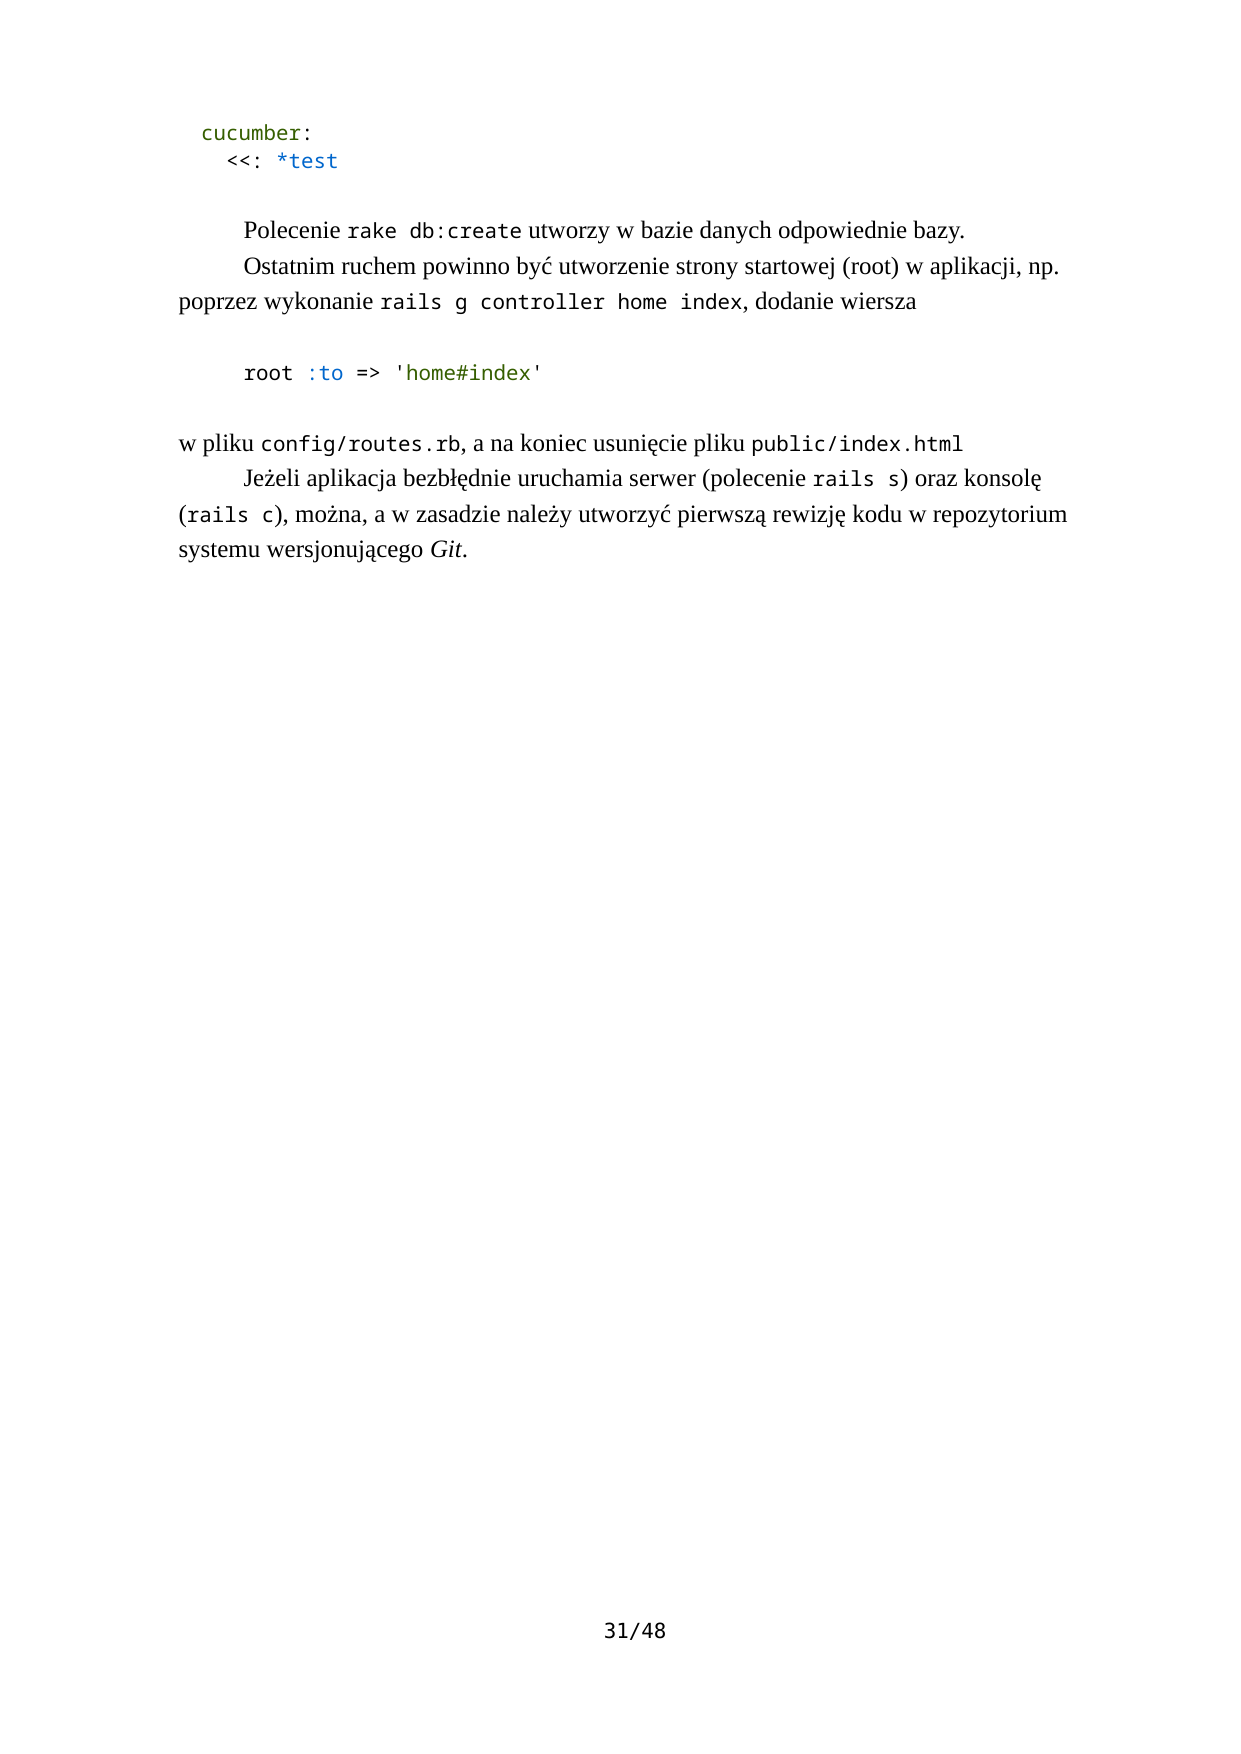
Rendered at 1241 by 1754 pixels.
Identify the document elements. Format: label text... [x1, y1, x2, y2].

text Polecenie rake db:create utworzy w bazie danych odpowiednie bazy. [178, 210, 1093, 246]
table_header cucumber: <<: *test [177, 118, 1093, 175]
text w pliku config/routes.rb, a na koniec usunięcie pliku public/index.html [178, 423, 1093, 458]
text Jeżeli aplikacja bezbłędnie uruchamia serwer (polecenie rails s) oraz konsolę (rails c), można, a w zasadzie należy utworzyć pierwszą rewizję kodu w repozytorium systemu wersjonującego Git. [178, 458, 1093, 564]
text root :to => 'home#index' [178, 352, 1093, 387]
text Ostatnim ruchem powinno być utworzenie strony startowej (root) w aplikacji, np. poprzez wykonanie rails g controller home index, dodanie wiersza [178, 246, 1093, 317]
